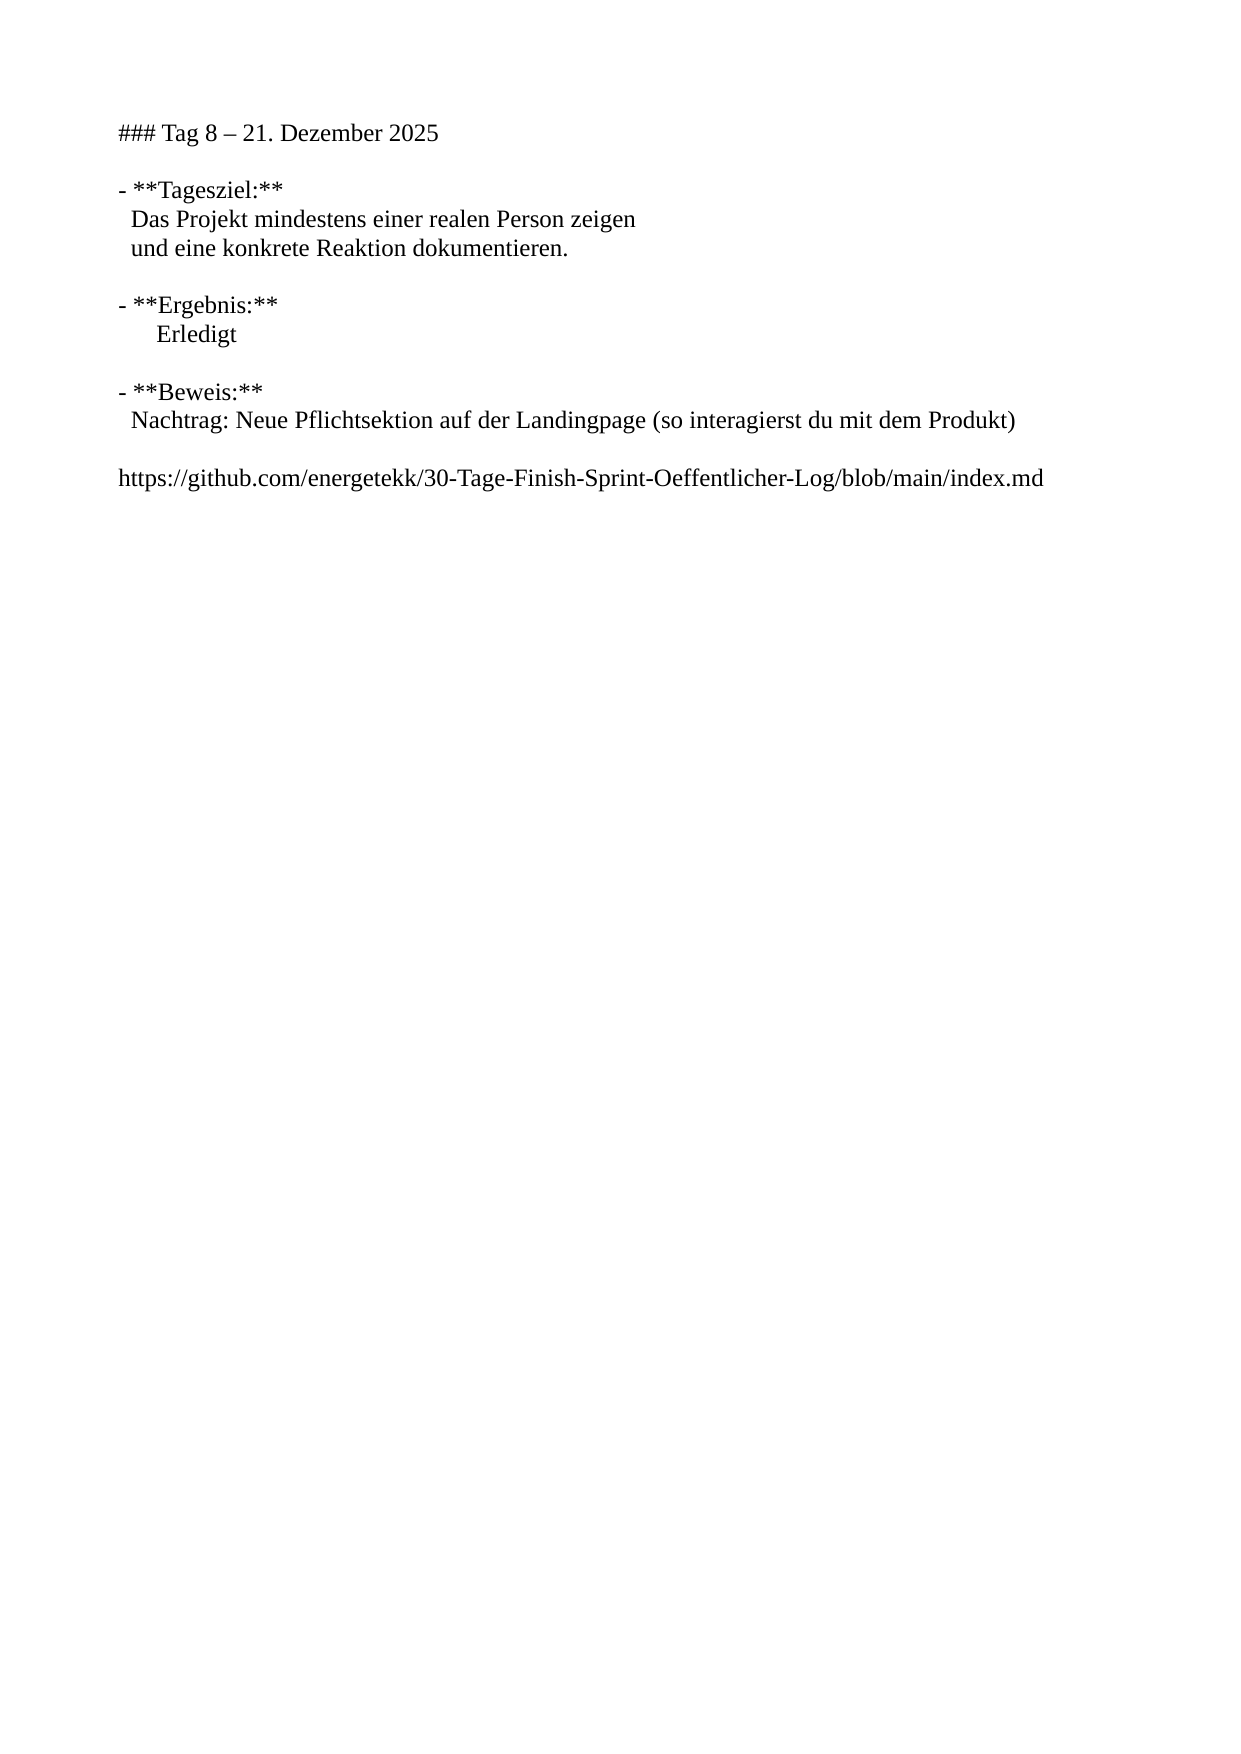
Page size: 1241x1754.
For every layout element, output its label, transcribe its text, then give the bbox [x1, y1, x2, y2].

text https://github.com/energetekk/30-Tage-Finish-Sprint-Oeffentlicher-Log/blob/main/index.md [118, 463, 1122, 492]
text und eine konkrete Reaktion dokumentieren. [118, 233, 1122, 262]
text ✅ Erledigt [118, 319, 1122, 348]
text ### Tag 8 – 21. Dezember 2025 [118, 118, 1122, 147]
text - **Tagesziel:** [118, 176, 1122, 204]
text - **Ergebnis:** [118, 291, 1122, 319]
text Nachtrag: Neue Pflichtsektion auf der Landingpage (so interagierst du mit dem Produkt) [118, 406, 1122, 434]
text Das Projekt mindestens einer realen Person zeigen [118, 204, 1122, 233]
text - **Beweis:** [118, 377, 1122, 406]
